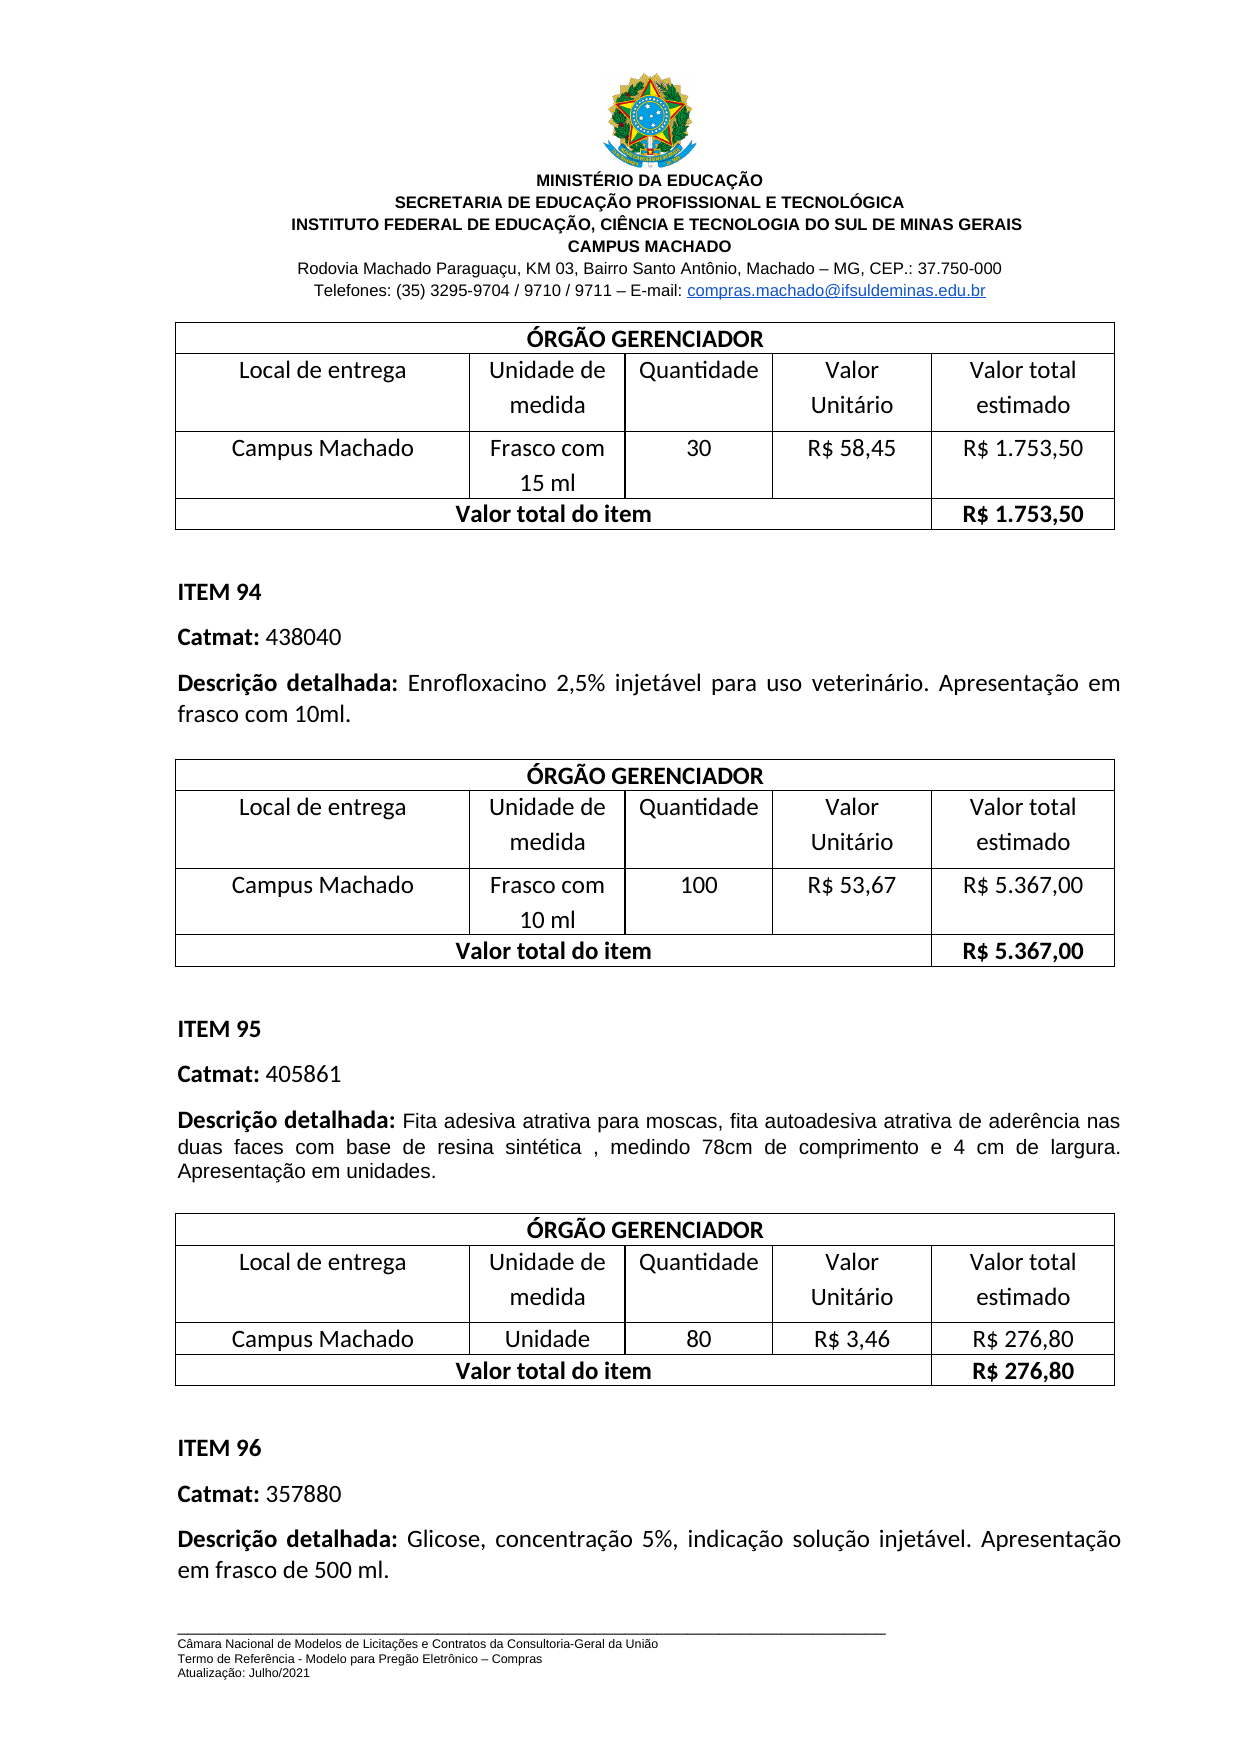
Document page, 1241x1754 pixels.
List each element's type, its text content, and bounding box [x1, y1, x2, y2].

table_cell Campus Machado [176, 432, 469, 497]
table_cell R$ 3,46 [773, 1323, 931, 1354]
table_cell R$ 53,67 [773, 869, 931, 934]
table_cell R$ 1.753,50 [932, 432, 1114, 497]
table_cell Local de entrega [176, 1246, 469, 1322]
text Descrição detalhada: Glicose, concentração 5%, indicação solução injetável. Apresentação em frasco de 500 ml. [177, 1523, 1122, 1584]
table_cell Valor total estimado [932, 1246, 1114, 1322]
text ITEM 96 [177, 1432, 1122, 1463]
table_cell Local de entrega [176, 354, 469, 431]
table_cell Campus Machado [176, 1323, 469, 1354]
table_cell Unidade de medida [470, 791, 624, 868]
table_cell Frasco com 10 ml [470, 869, 624, 934]
text Catmat: 438040 [177, 621, 1122, 652]
table_cell 30 [626, 432, 772, 497]
table_cell R$ 276,80 [932, 1355, 1114, 1385]
text Descrição detalhada: Fita adesiva atrativa para moscas, fita autoadesiva atrativa de aderência nas duas faces com base de resina sintética , medindo 78cm de comprimento e 4 cm de largura. Apresentação em unidades. [177, 1104, 1122, 1183]
text Descrição detalhada: Enrofloxacino 2,5% injetável para uso veterinário. Apresentação em frasco com 10ml. [177, 667, 1122, 728]
table_cell R$ 5.367,00 [932, 869, 1114, 934]
table_cell Quantidade [626, 354, 772, 431]
table_cell Valor Unitário [773, 1246, 931, 1322]
text ITEM 94 [177, 576, 1122, 606]
text Catmat: 357880 [177, 1478, 1122, 1508]
table_cell Campus Machado [176, 869, 469, 934]
table_cell R$ 1.753,50 [932, 499, 1114, 529]
picture [603, 73, 697, 168]
table_cell Valor total estimado [932, 354, 1114, 431]
table_cell Quantidade [626, 791, 772, 868]
picture [669, 149, 680, 155]
table_cell R$ 5.367,00 [932, 935, 1114, 966]
table_cell Valor total do item [176, 1355, 931, 1385]
text Catmat: 405861 [177, 1058, 1122, 1089]
table_cell Valor total estimado [932, 791, 1114, 868]
picture [643, 163, 658, 168]
table_cell Local de entrega [176, 791, 469, 868]
table_cell Valor total do item [176, 499, 931, 529]
table_cell Quantidade [626, 1246, 772, 1322]
table_cell R$ 58,45 [773, 432, 931, 497]
table_cell Valor Unitário [773, 354, 931, 431]
table_cell Valor total do item [176, 935, 931, 966]
table_cell Frasco com 15 ml [470, 432, 624, 497]
table_cell R$ 276,80 [932, 1323, 1114, 1354]
table_cell 80 [626, 1323, 772, 1354]
table_cell Unidade [470, 1323, 624, 1354]
table_cell Unidade de medida [470, 1246, 624, 1322]
table_cell Valor Unitário [773, 791, 931, 868]
table_cell Unidade de medida [470, 354, 624, 431]
table_cell 100 [626, 869, 772, 934]
table_header ÓRGÃO GERENCIADOR [176, 760, 1114, 790]
text ITEM 95 [177, 1013, 1122, 1043]
table_header ÓRGÃO GERENCIADOR [176, 1214, 1114, 1245]
table_header ÓRGÃO GERENCIADOR [176, 323, 1114, 353]
